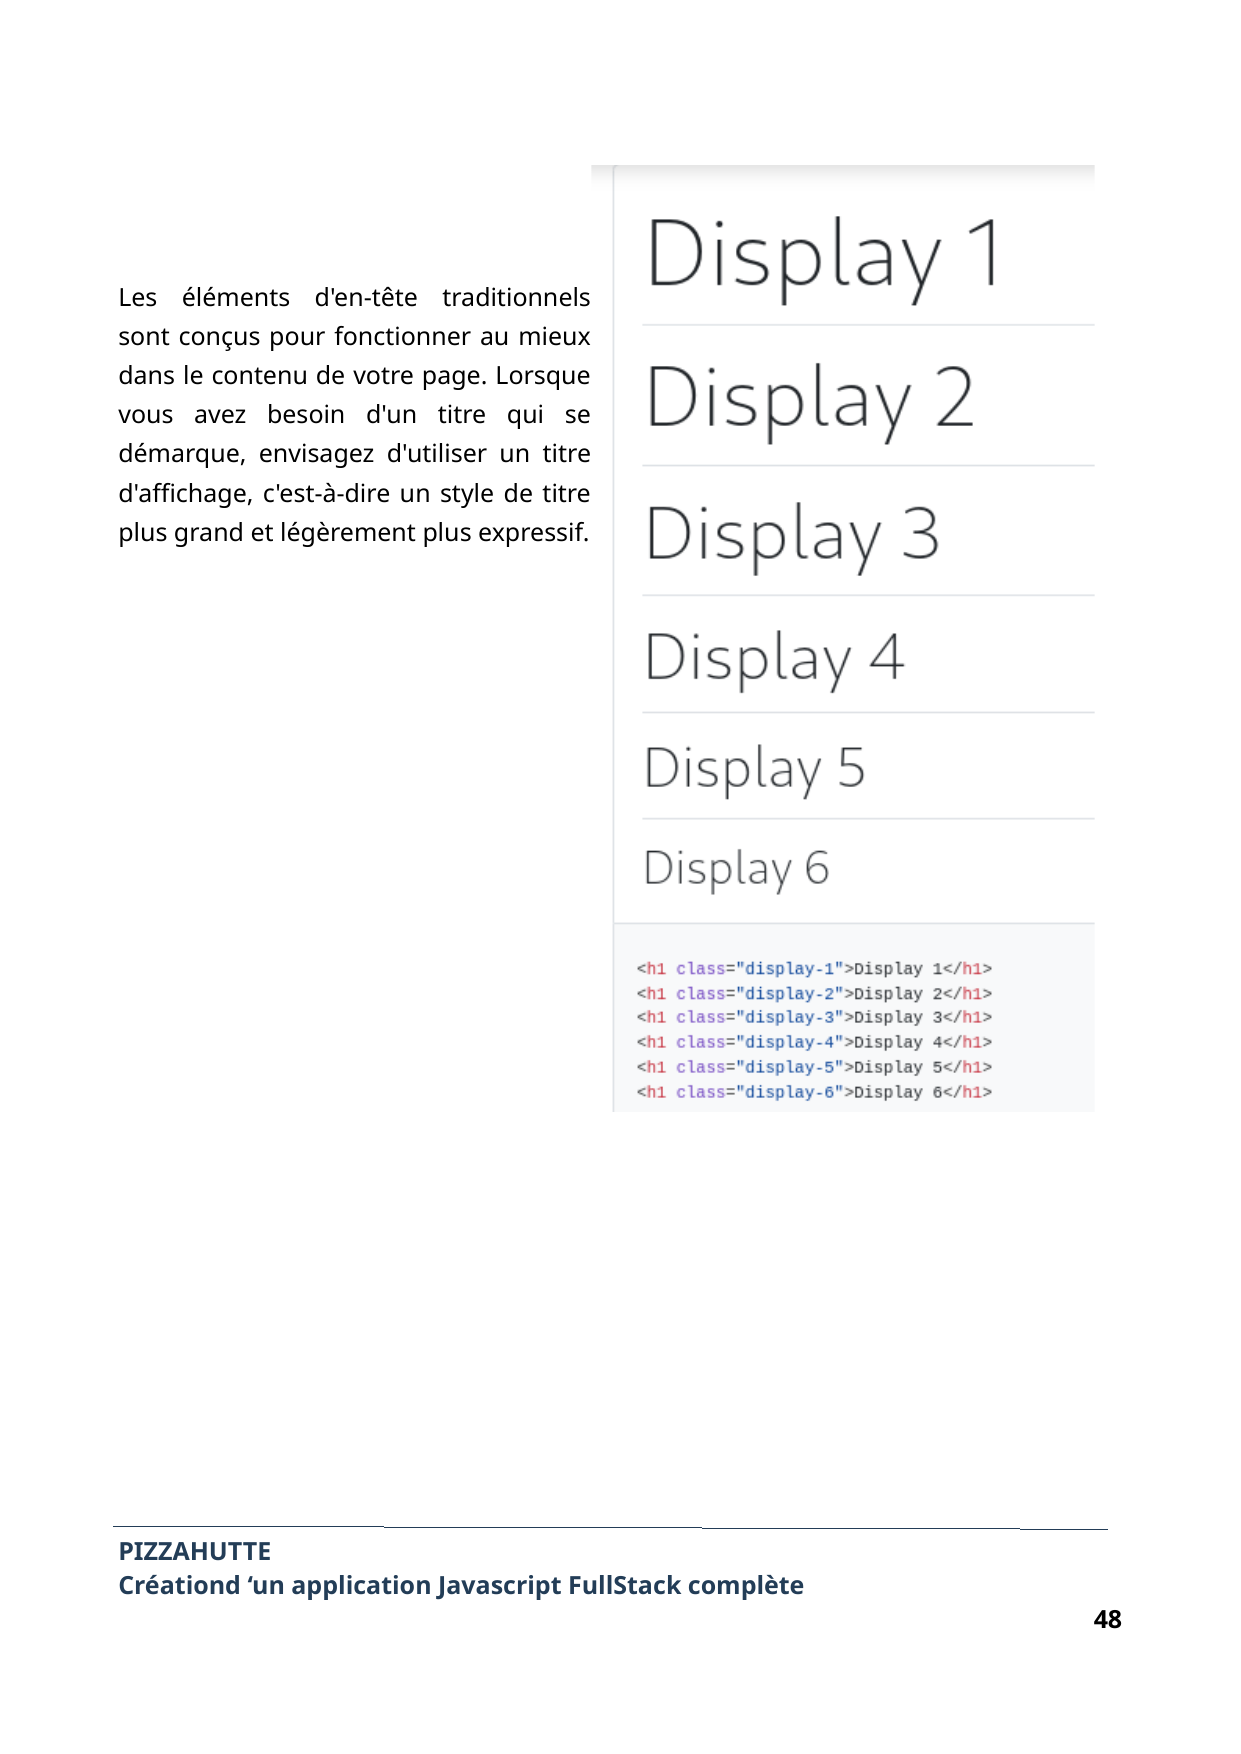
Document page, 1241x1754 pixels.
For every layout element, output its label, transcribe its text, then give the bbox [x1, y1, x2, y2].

text [1095, 279, 1122, 548]
text Les éléments d'en-tête traditionnels sont conçus pour fonctionner au mieux dans le contenu de votre page. Lorsque vous avez besoin d'un titre qui se démarque, envisagez d'utiliser un titre d'affichage, c'est-à-dire un style de titre plus grand et légèrement plus expressif. [118, 279, 591, 548]
picture [591, 165, 1095, 1112]
